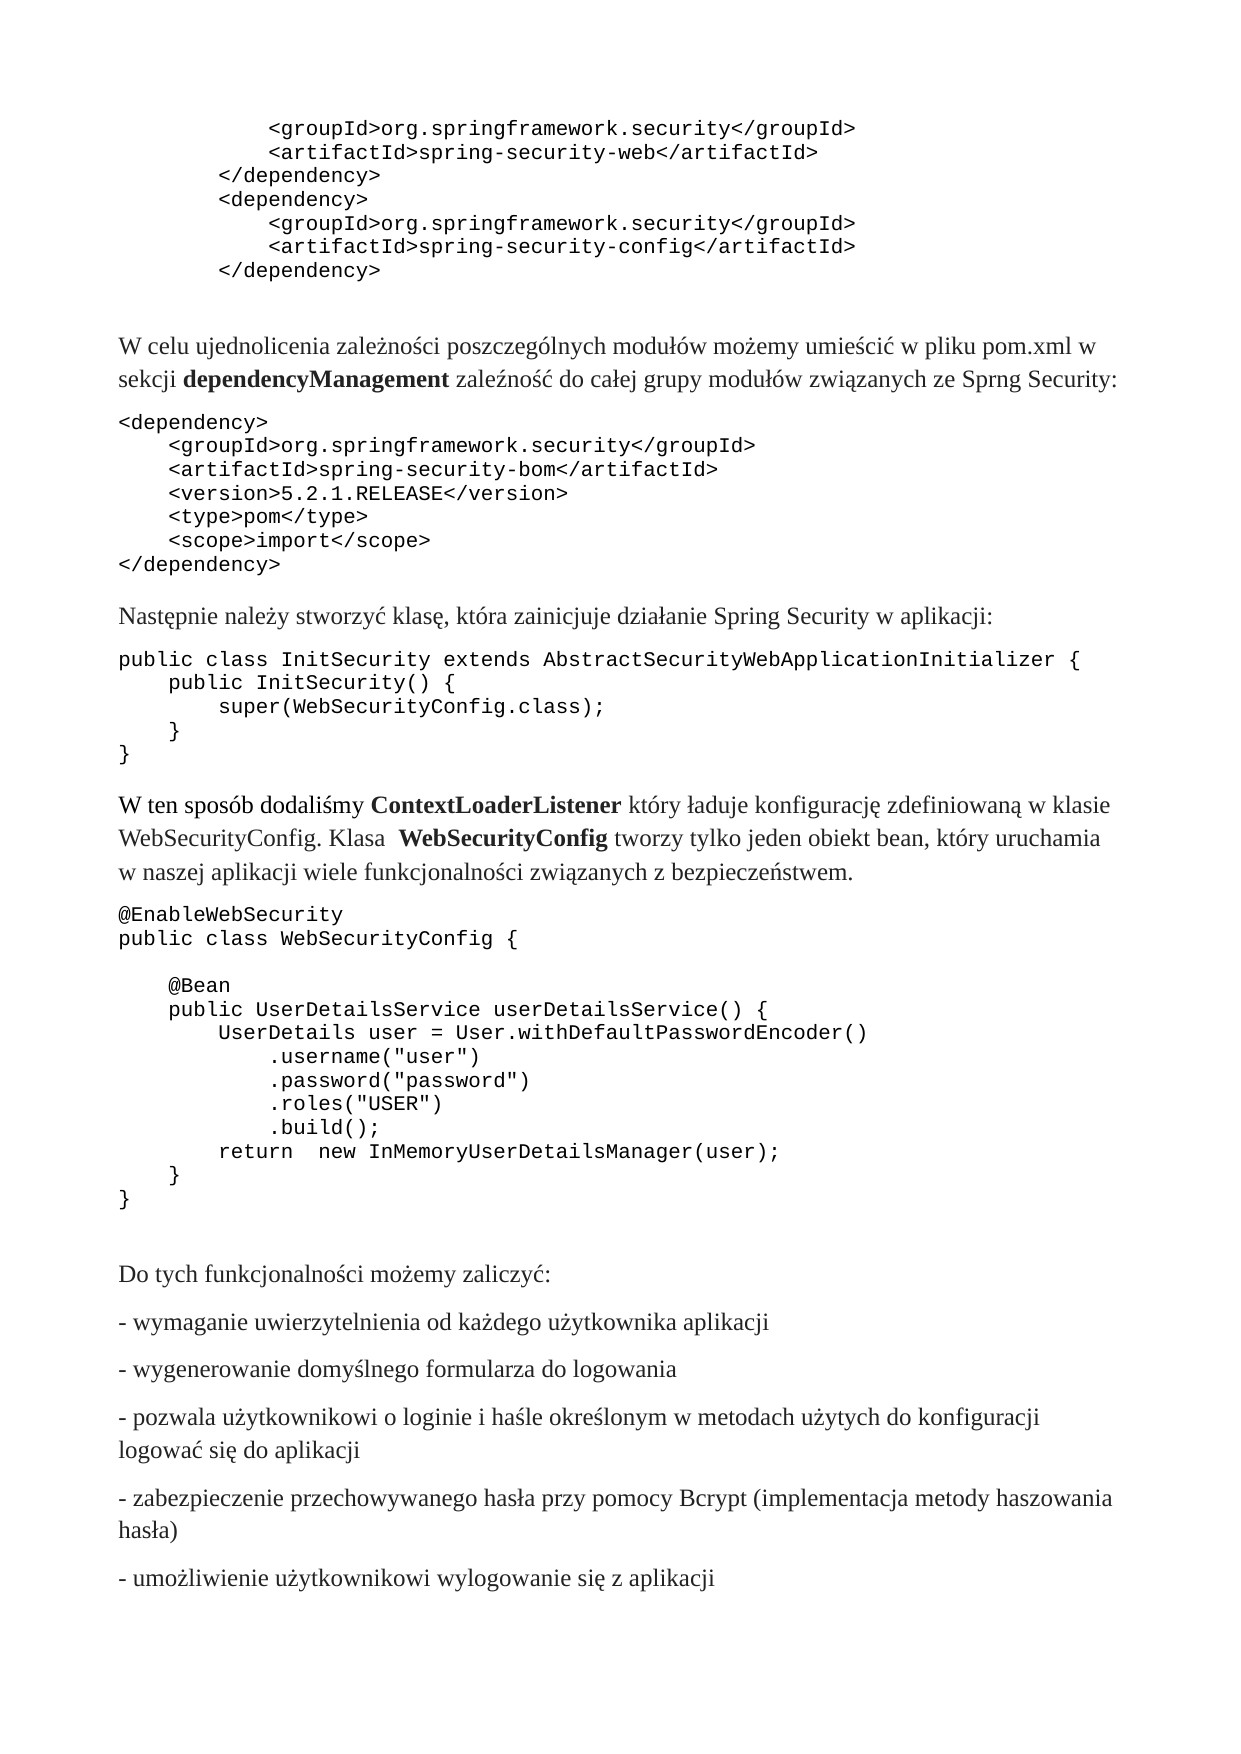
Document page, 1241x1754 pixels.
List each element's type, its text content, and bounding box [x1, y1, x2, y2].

text - pozwala użytkownikowi o loginie i haśle określonym w metodach użytych do konfiguracji logować się do aplikacji [118, 1402, 1122, 1464]
text public class InitSecurity extends AbstractSecurityWebApplicationInitializer { [118, 649, 1122, 672]
text .username("user") [118, 1046, 1122, 1070]
text @EnableWebSecurity [118, 904, 1122, 928]
text </dependency> [118, 165, 1122, 189]
text } [118, 1164, 1122, 1188]
text - wygenerowanie domyślnego formularza do logowania [118, 1354, 1122, 1383]
text <type>pom</type> [118, 506, 1122, 530]
text - umożliwienie użytkownikowi wylogowanie się z aplikacji [118, 1563, 1122, 1592]
text @Bean [118, 975, 1122, 999]
text return new InMemoryUserDetailsManager(user); [118, 1141, 1122, 1164]
text </dependency> [118, 260, 1122, 284]
text <groupId>org.springframework.security</groupId> [118, 436, 1122, 459]
text .build(); [118, 1117, 1122, 1141]
text <artifactId>spring-security-web</artifactId> [118, 142, 1122, 165]
text </dependency> [118, 554, 1122, 601]
text .password("password") [118, 1070, 1122, 1093]
text <groupId>org.springframework.security</groupId> [118, 118, 1122, 142]
text <dependency> [118, 189, 1122, 213]
text } [118, 743, 1122, 767]
text } [118, 1188, 1122, 1212]
text <artifactId>spring-security-bom</artifactId> [118, 459, 1122, 483]
text W celu ujednolicenia zależności poszczególnych modułów możemy umieścić w pliku pom.xml w sekcji dependencyManagement zaleźność do całej grupy modułów związanych ze Sprng Security: [118, 331, 1122, 393]
text } [118, 719, 1122, 743]
text public InitSecurity() { [118, 672, 1122, 696]
text public UserDetailsService userDetailsService() { [118, 999, 1122, 1022]
text <groupId>org.springframework.security</groupId> [118, 213, 1122, 236]
text super(WebSecurityConfig.class); [118, 696, 1122, 719]
text - wymaganie uwierzytelnienia od każdego użytkownika aplikacji [118, 1307, 1122, 1336]
text UserDetails user = User.withDefaultPasswordEncoder() [118, 1022, 1122, 1046]
text <artifactId>spring-security-config</artifactId> [118, 236, 1122, 260]
text <dependency> [118, 412, 1122, 436]
text .roles("USER") [118, 1093, 1122, 1117]
text <version>5.2.1.RELEASE</version> [118, 483, 1122, 506]
text public class WebSecurityConfig { [118, 928, 1122, 951]
text - zabezpieczenie przechowywanego hasła przy pomocy Bcrypt (implementacja metody haszowania hasła) [118, 1483, 1122, 1544]
text Następnie należy stworzyć klasę, która zainicjuje działanie Spring Security w aplikacji: [118, 601, 1122, 630]
text Do tych funkcjonalności możemy zaliczyć: [118, 1259, 1122, 1288]
text <scope>import</scope> [118, 530, 1122, 554]
text W ten sposób dodaliśmy ContextLoaderListener który ładuje konfigurację zdefiniowaną w klasie WebSecurityConfig. Klasa WebSecurityConfig tworzy tylko jeden obiekt bean, który uruchamia w naszej aplikacji wiele funkcjonalności związanych z bezpieczeństwem. [118, 791, 1122, 885]
